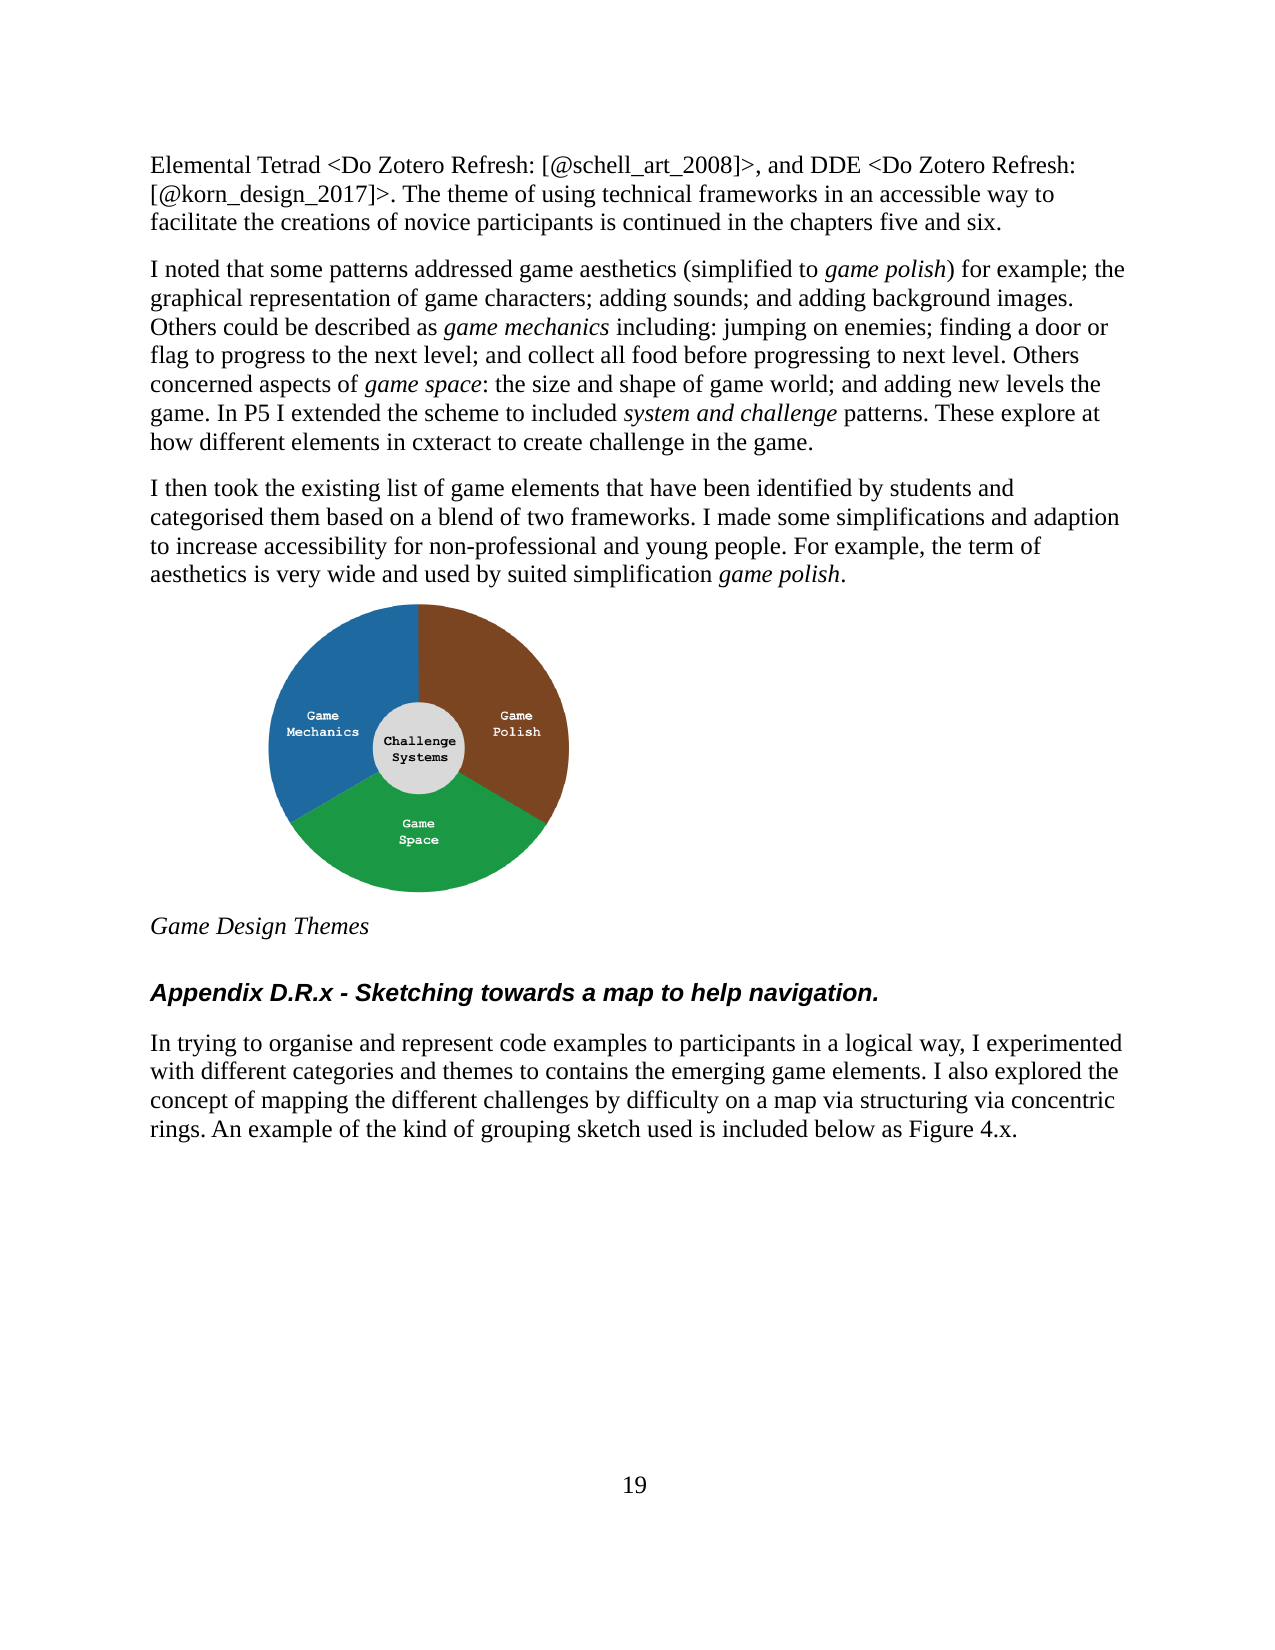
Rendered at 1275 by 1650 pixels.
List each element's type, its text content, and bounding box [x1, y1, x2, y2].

text I then took the existing list of game elements that have been identified by students and categorised them based on a blend of two frameworks. I made some simplifications and adaption to increase accessibility for non-professional and young people. For example, the term of aesthetics is very wide and used by suited simplification game polish. [150, 473, 1125, 588]
picture [150, 597, 687, 899]
subtitle Appendix D.R.x - Sketching towards a map to help navigation. [150, 978, 1125, 1006]
text In trying to organise and represent code examples to participants in a logical way, I experimented with different categories and themes to contains the emerging game elements. I also explored the concept of mapping the different challenges by difficulty on a map via structuring via concentric rings. An example of the kind of grouping sketch used is included below as Figure 4.x. [150, 1028, 1125, 1143]
text I noted that some patterns addressed game aesthetics (simplified to game polish) for example; the graphical representation of game characters; adding sounds; and adding background images. Others could be described as game mechanics including: jumping on enemies; finding a door or flag to progress to the next level; and collect all food before progressing to next level. Others concerned aspects of game space: the size and shape of game world; and adding new levels the game. In P5 I extended the scheme to included system and challenge patterns. These explore at how different elements in cxteract to create challenge in the game. [150, 254, 1125, 455]
text Game Design Themes [150, 911, 1125, 940]
text Elemental Tetrad <Do Zotero Refresh: [@schell_art_2008]>, and DDE <Do Zotero Refresh: [@korn_design_2017]>. The theme of using technical frameworks in an accessible way to facilitate the creations of novice participants is continued in the chapters five and six. [150, 150, 1125, 236]
